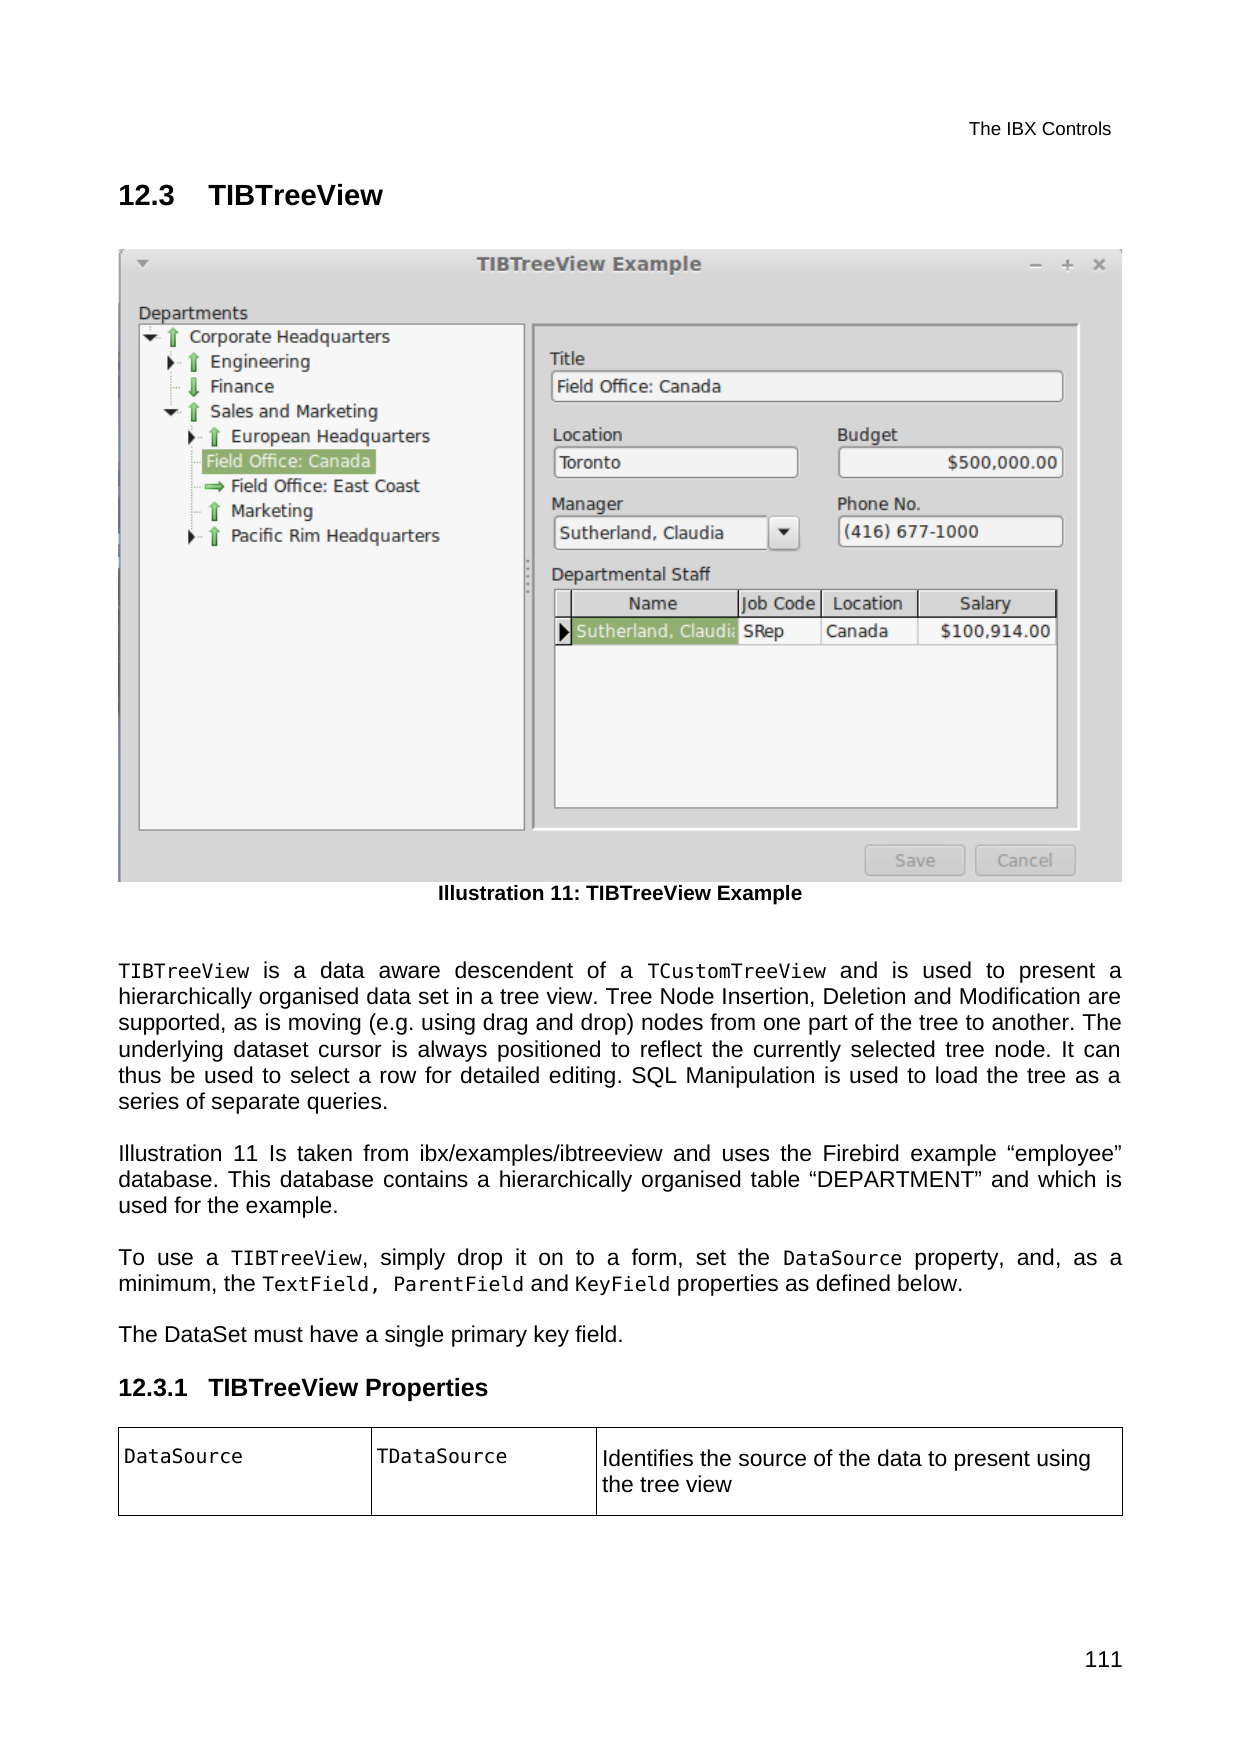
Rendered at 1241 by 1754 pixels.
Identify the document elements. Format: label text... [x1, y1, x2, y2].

text The DataSet must have a single primary key field. [118, 1321, 1122, 1348]
table_header TDataSource [372, 1428, 596, 1515]
text To use a TIBTreeView, simply drop it on to a form, set the DataSource property, and, as a minimum, the TextField, ParentField and KeyField properties as defined below. [118, 1244, 1122, 1296]
table_header Identifies the source of the data to present using the tree view [597, 1428, 1122, 1515]
picture [118, 249, 1123, 882]
subtitle TIBTreeView Properties [118, 1373, 1122, 1402]
subtitle TIBTreeView [118, 178, 1122, 212]
table_header DataSource [119, 1428, 371, 1515]
text Illustration 11 Is taken from ibx/examples/ibtreeview and uses the Firebird example “employee” database. This database contains a hierarchically organised table “DEPARTMENT” and which is used for the example. [118, 1140, 1122, 1219]
text TIBTreeView is a data aware descendent of a TCustomTreeView and is used to present a hierarchically organised data set in a tree view. Tree Node Insertion, Deletion and Modification are supported, as is moving (e.g. using drag and drop) nodes from one part of the tree to another. The underlying dataset cursor is always positioned to reflect the currently selected tree node. It can thus be used to select a row for detailed editing. SQL Manipulation is used to load the tree as a series of separate queries. [118, 957, 1122, 1115]
text Illustration 11: TIBTreeView Example [118, 882, 1122, 905]
